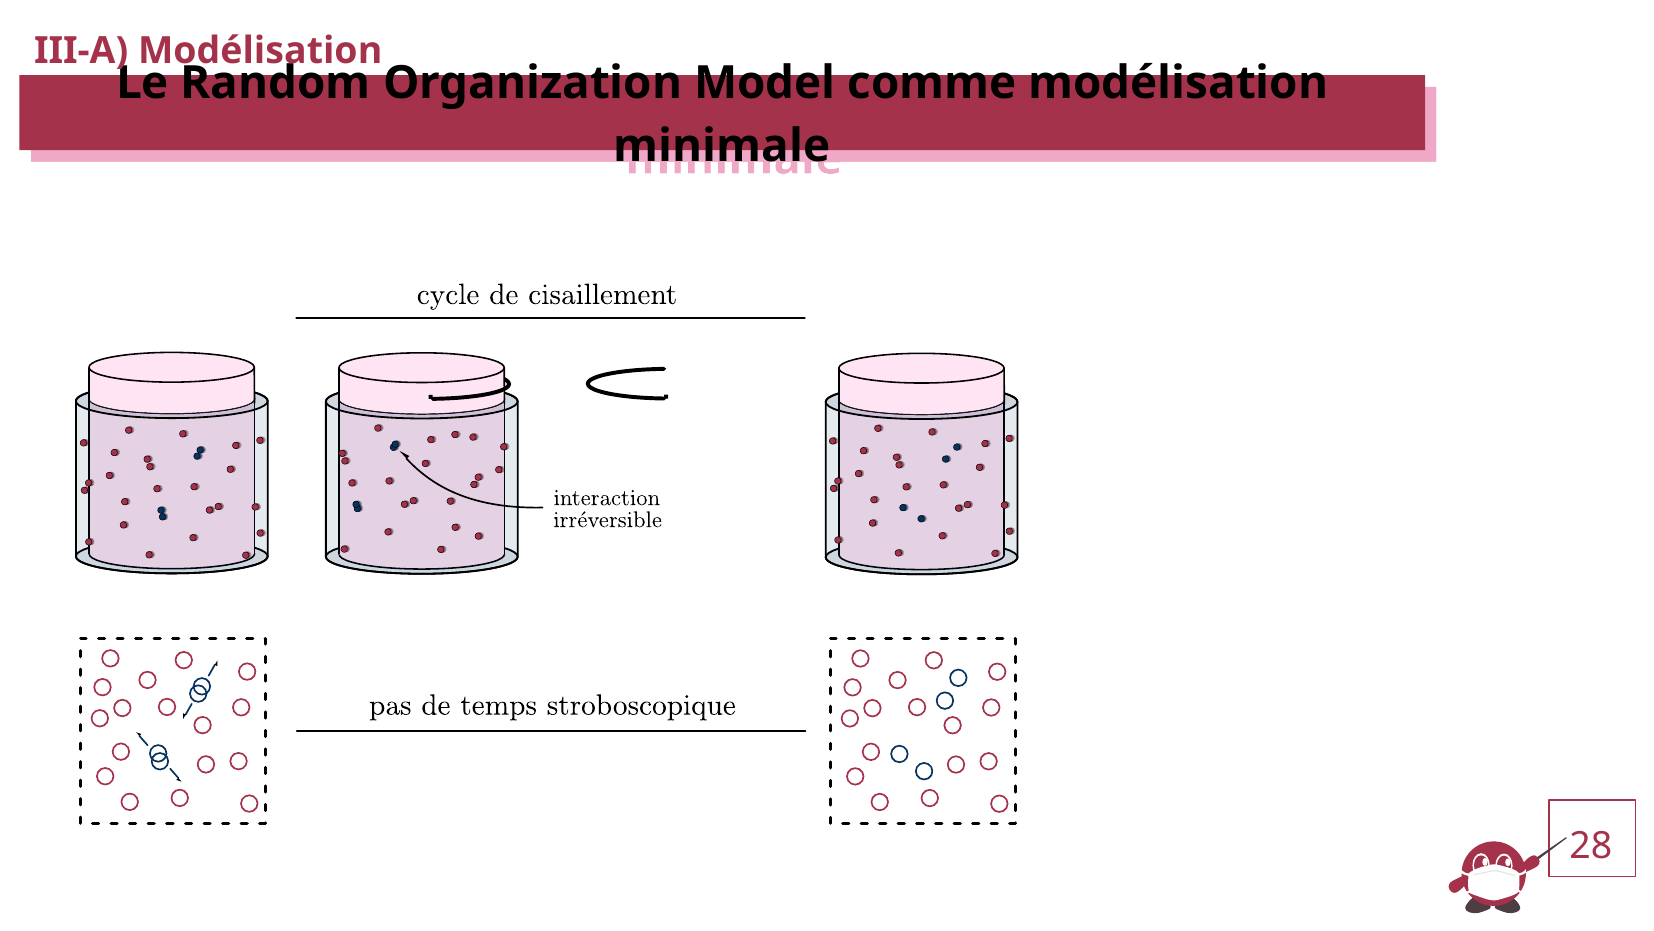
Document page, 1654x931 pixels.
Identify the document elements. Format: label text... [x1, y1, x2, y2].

text_box [1492, 811, 1654, 887]
text_box III-A) Modélisation [19, 16, 1238, 76]
picture [1448, 799, 1637, 914]
text_box Le Random Organization Model comme modélisation minimale [19, 75, 1426, 151]
picture [75, 283, 1019, 826]
